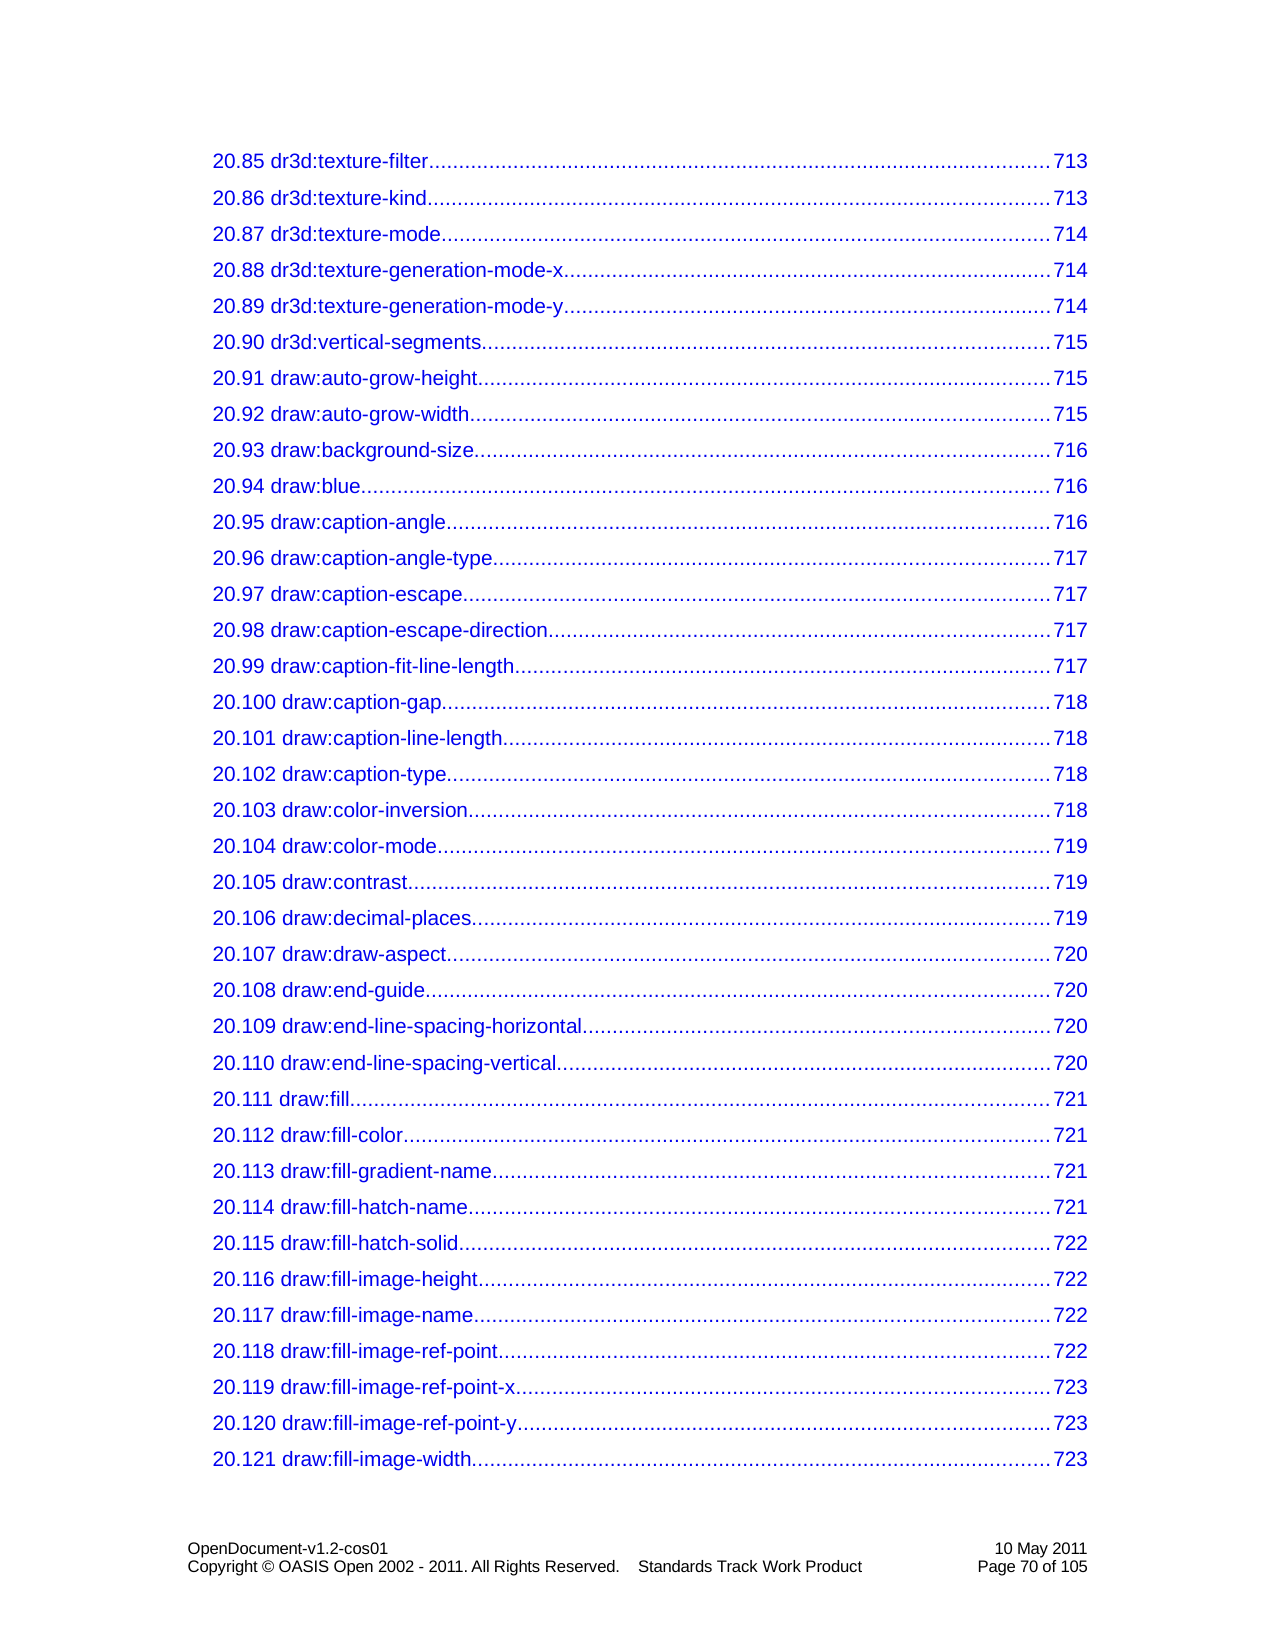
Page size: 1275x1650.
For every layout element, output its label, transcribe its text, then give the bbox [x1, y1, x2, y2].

text 20.97 draw:caption-escape 717 [212, 582, 1088, 606]
text 20.88 dr3d:texture-generation-mode-x 714 [212, 258, 1088, 282]
text 20.116 draw:fill-image-height 722 [212, 1267, 1088, 1291]
text 20.108 draw:end-guide 720 [212, 979, 1088, 1002]
text 20.105 draw:contrast 719 [212, 871, 1088, 894]
text 20.92 draw:auto-grow-width 715 [212, 402, 1088, 426]
text 20.112 draw:fill-color 721 [212, 1123, 1088, 1147]
text 20.85 dr3d:texture-filter 713 [212, 150, 1088, 173]
text 20.99 draw:caption-fit-line-length 717 [212, 654, 1088, 678]
text 20.94 draw:blue 716 [212, 474, 1088, 498]
text 20.102 draw:caption-type 718 [212, 763, 1088, 786]
text 20.119 draw:fill-image-ref-point-x 723 [212, 1375, 1088, 1399]
text 20.93 draw:background-size 716 [212, 438, 1088, 462]
text 20.107 draw:draw-aspect 720 [212, 943, 1088, 966]
text 20.100 draw:caption-gap 718 [212, 691, 1088, 714]
text 20.109 draw:end-line-spacing-horizontal 720 [212, 1015, 1088, 1038]
text 20.118 draw:fill-image-ref-point 722 [212, 1339, 1088, 1363]
text 20.113 draw:fill-gradient-name 721 [212, 1159, 1088, 1183]
text 20.115 draw:fill-hatch-solid 722 [212, 1231, 1088, 1255]
text 20.89 dr3d:texture-generation-mode-y 714 [212, 294, 1088, 318]
text 20.98 draw:caption-escape-direction 717 [212, 618, 1088, 642]
text 20.106 draw:decimal-places 719 [212, 907, 1088, 930]
text 20.121 draw:fill-image-width 723 [212, 1447, 1088, 1471]
text 20.95 draw:caption-angle 716 [212, 510, 1088, 534]
text 20.96 draw:caption-angle-type 717 [212, 546, 1088, 570]
text 20.120 draw:fill-image-ref-point-y 723 [212, 1411, 1088, 1435]
text 20.91 draw:auto-grow-height 715 [212, 366, 1088, 390]
text 20.111 draw:fill 721 [212, 1087, 1088, 1111]
text 20.101 draw:caption-line-length 718 [212, 727, 1088, 750]
text 20.86 dr3d:texture-kind 713 [212, 186, 1088, 209]
text 20.103 draw:color-inversion 718 [212, 799, 1088, 822]
text 20.104 draw:color-mode 719 [212, 835, 1088, 858]
text 20.90 dr3d:vertical-segments 715 [212, 330, 1088, 354]
text 20.87 dr3d:texture-mode 714 [212, 222, 1088, 246]
text 20.110 draw:end-line-spacing-vertical 720 [212, 1051, 1088, 1074]
text 20.117 draw:fill-image-name 722 [212, 1303, 1088, 1327]
text 20.114 draw:fill-hatch-name 721 [212, 1195, 1088, 1219]
